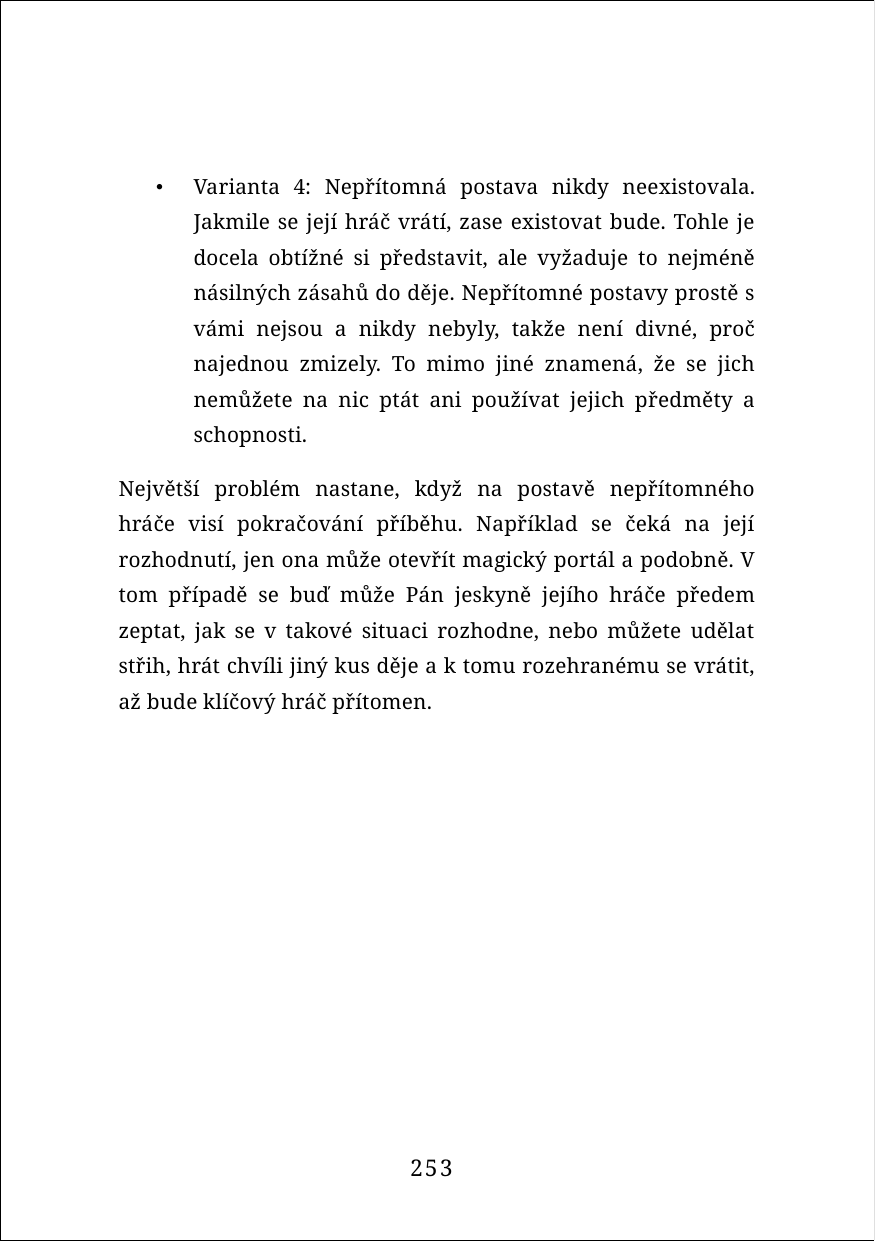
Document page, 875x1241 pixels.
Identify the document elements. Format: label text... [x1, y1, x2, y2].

list Varianta 4: Nepřítomná postava nikdy neexistovala. Jakmile se její hráč vrátí, zase existovat bude. Tohle je docela obtížné si představit, ale vyžaduje to nejméně násilných zásahů do děje. Nepřítomné postavy prostě s vámi nejsou a nikdy nebyly, takže není divné, proč najednou zmizely. To mimo jiné znamená, že se jich nemůžete na nic ptát ani používat jejich předměty a schopnosti. [156, 172, 756, 449]
text Největší problém nastane, když na postavě nepřítomného hráče visí pokračování příběhu. Například se čeká na její rozhodnutí, jen ona může otevřít magický portál a podobně. V tom případě se buď může Pán jeskyně jejího hráče předem zeptat, jak se v takové situaci rozhodne, nebo můžete udělat střih, hrát chvíli jiný kus děje a k tomu rozehranému se vrátit, až bude klíčový hráč přítomen. [118, 474, 756, 715]
